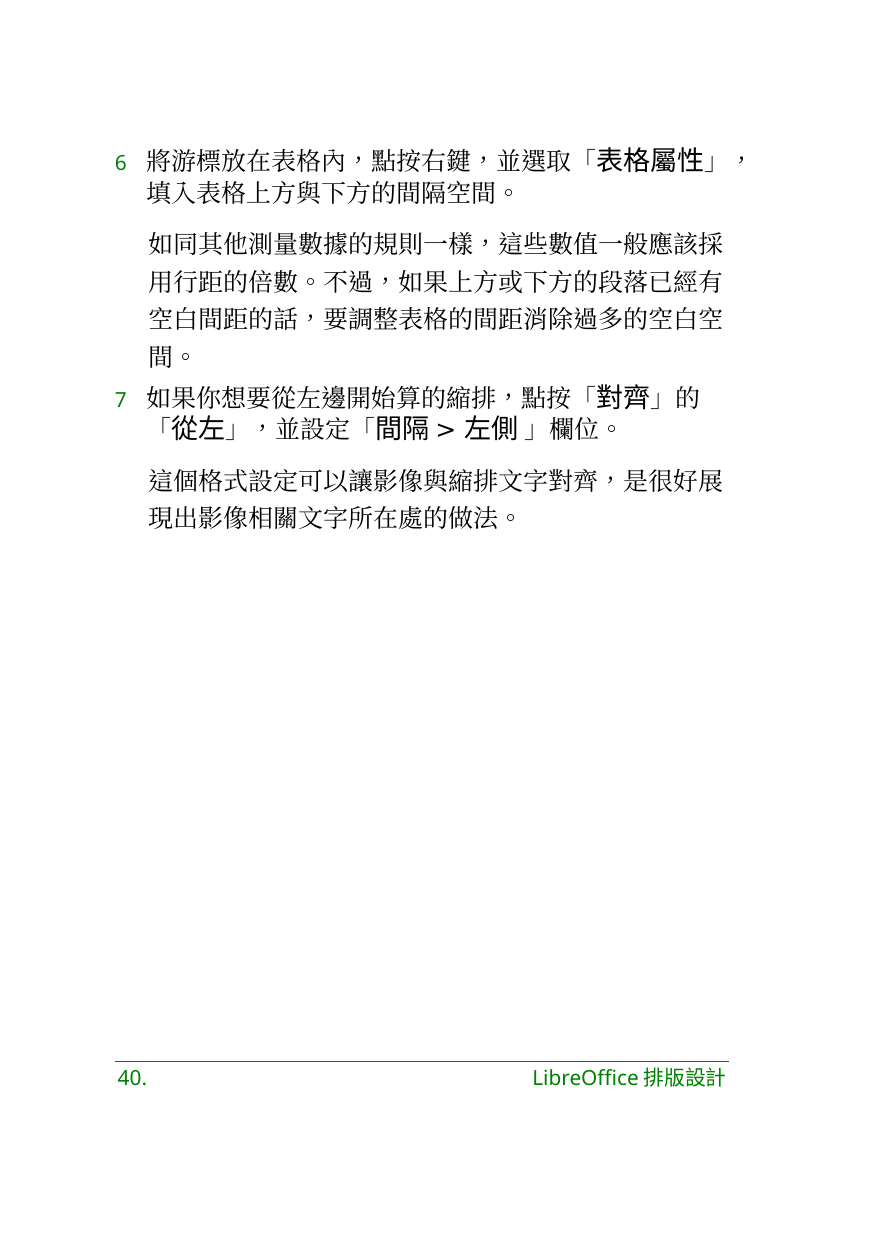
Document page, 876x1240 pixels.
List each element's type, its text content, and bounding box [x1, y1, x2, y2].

text 如同其他測量數據的規則一樣，這些數值一般應該採用行距的倍數。不過，如果上方或下方的段落已經有空白間距的話，要調整表格的間距消除過多的空白空間。 [148, 224, 729, 374]
list 如果你想要從左邊開始算的縮排，點按「對齊」的「從左」，並設定「間隔 > 左側 」欄位。 [114, 382, 729, 445]
list 將游標放在表格內，點按右鍵，並選取「表格屬性」，填入表格上方與下方的間隔空間。 [114, 146, 729, 208]
text 這個格式設定可以讓影像與縮排文字對齊，是很好展現出影像相關文字所在處的做法。 [148, 460, 729, 535]
